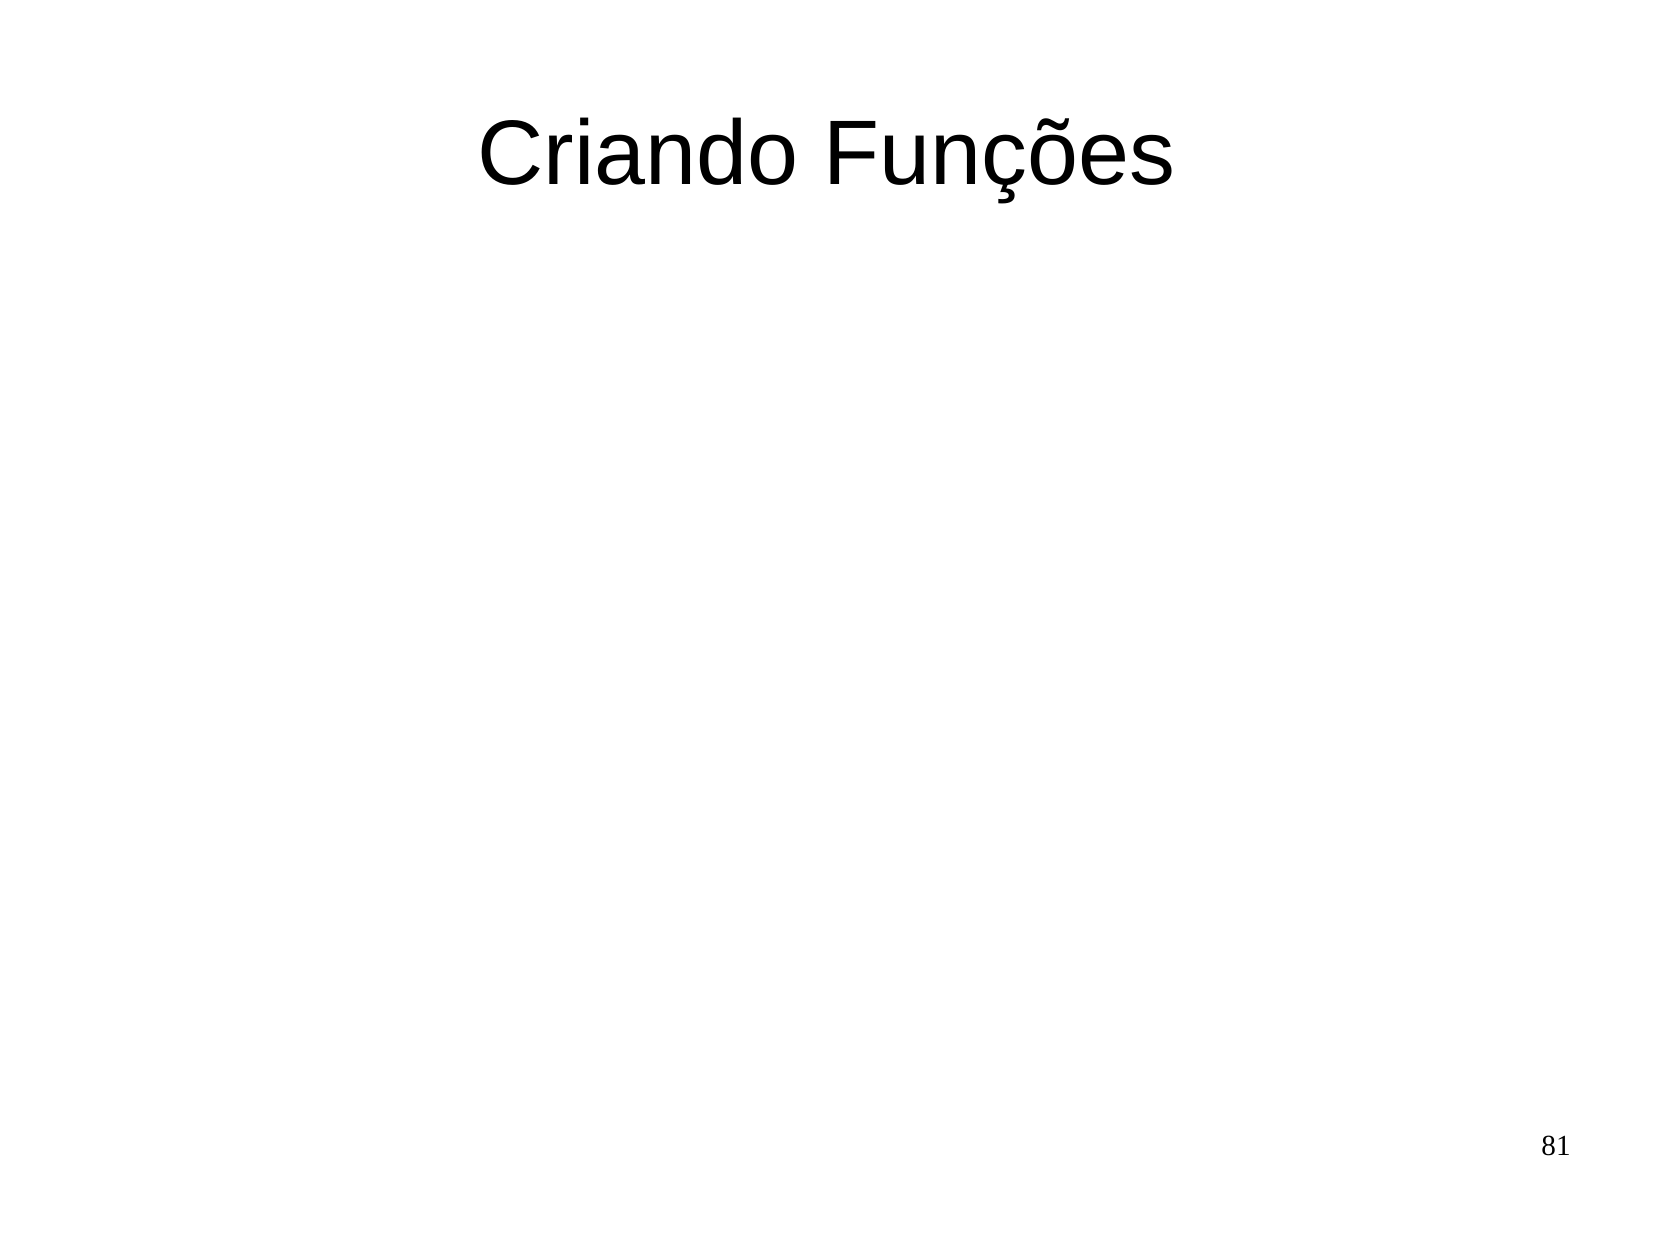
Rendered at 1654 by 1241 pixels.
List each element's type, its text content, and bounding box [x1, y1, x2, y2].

title Criando Funções [82, 49, 1571, 257]
